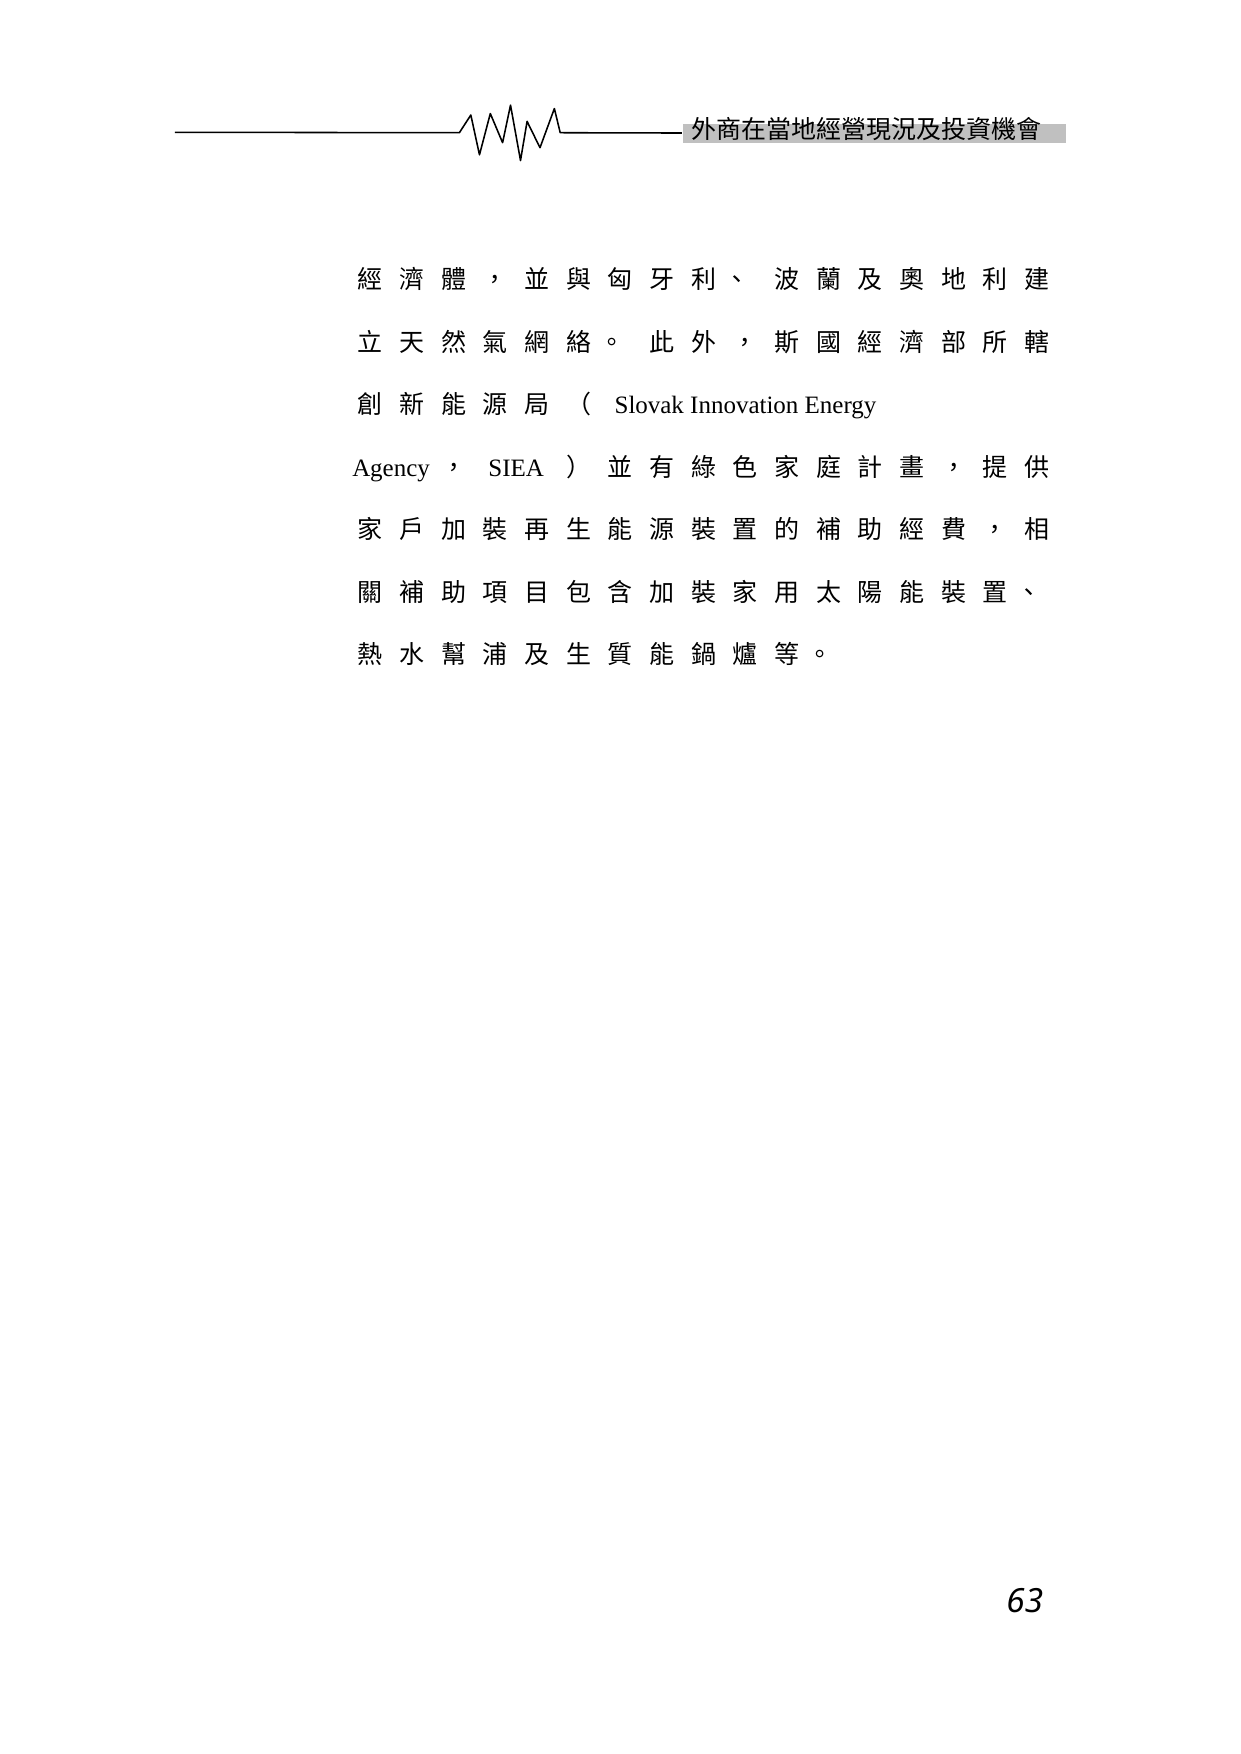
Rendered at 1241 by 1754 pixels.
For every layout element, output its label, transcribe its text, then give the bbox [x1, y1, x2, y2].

text 經濟體，並與匈牙利、波蘭及奧地利建立天然氣網絡。此外，斯國經濟部所轄創新能源局（Slovak Innovation Energy Agency，SIEA）並有綠色家庭計畫，提供家戶加裝再生能源裝置的補助經費，相關補助項目包含加裝家用太陽能裝置、熱水幫浦及生質能鍋爐等。 [281, 236, 1058, 674]
